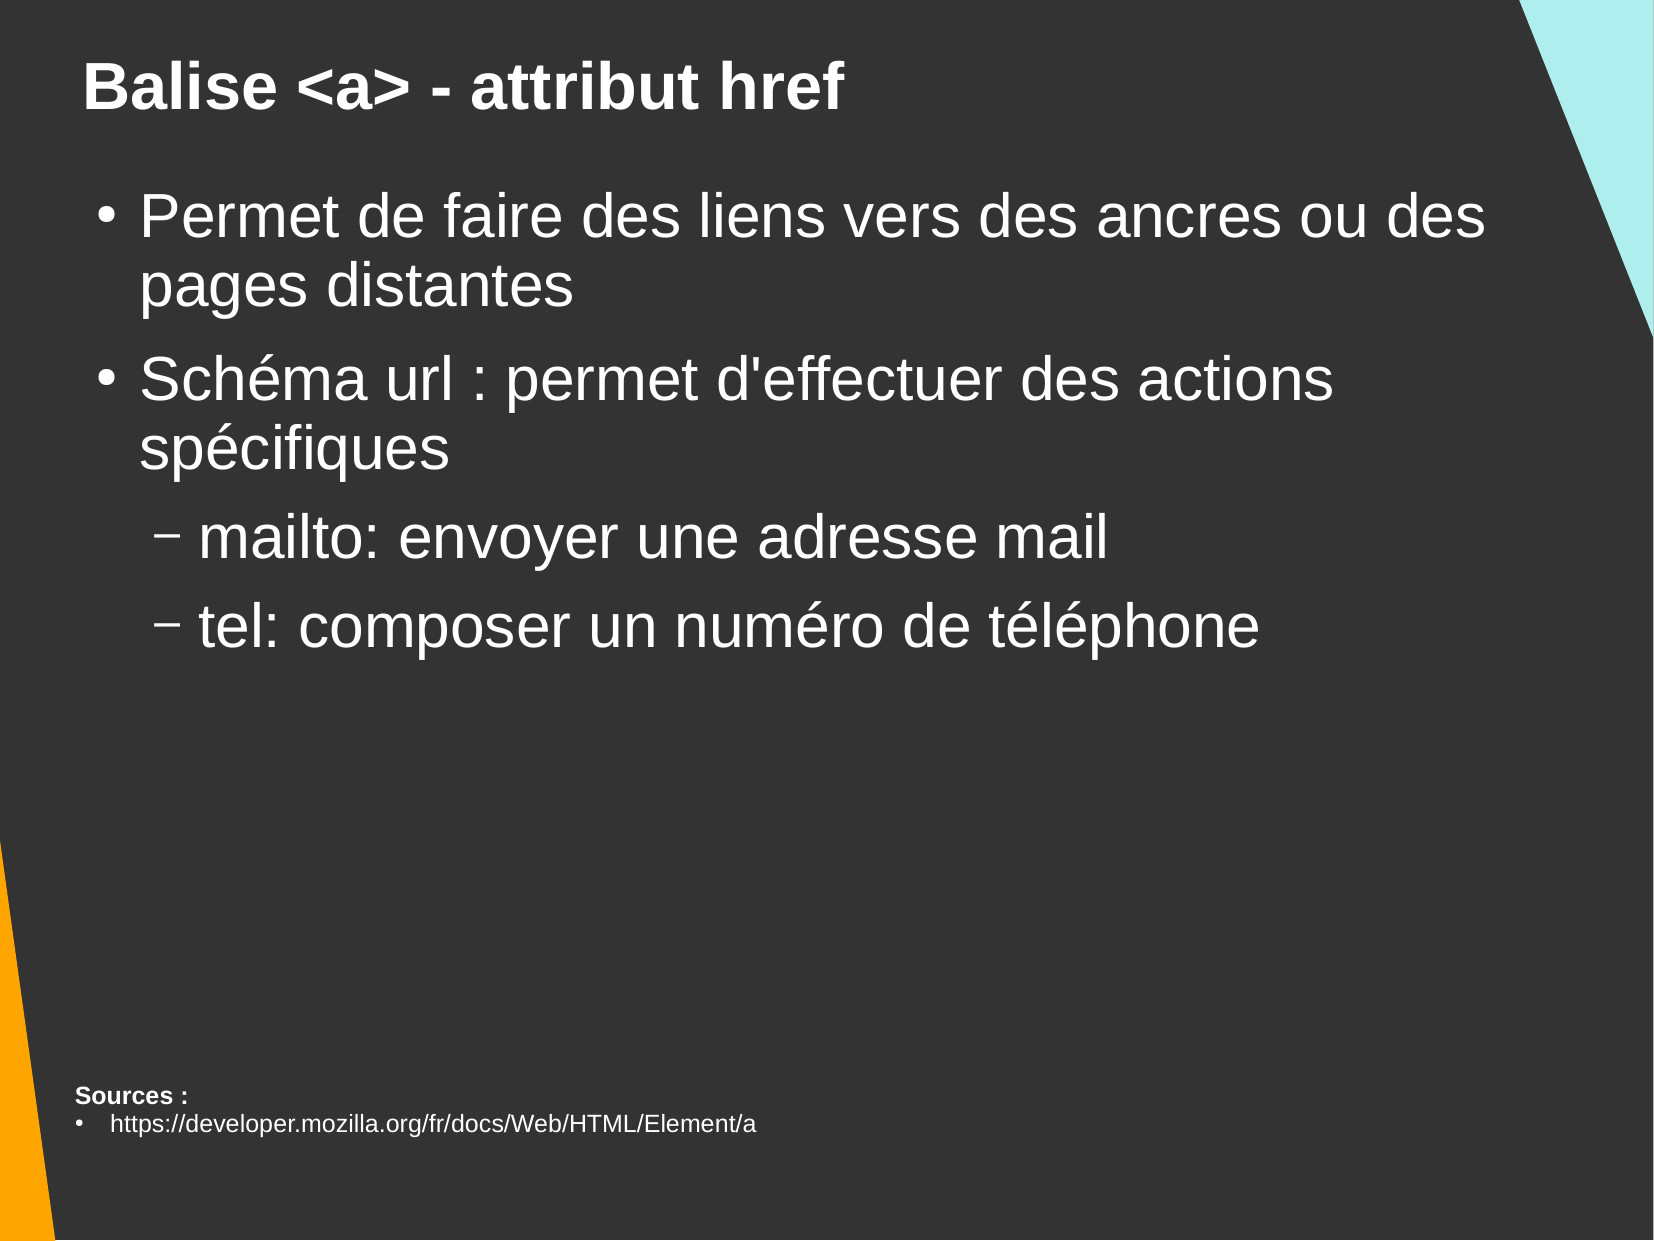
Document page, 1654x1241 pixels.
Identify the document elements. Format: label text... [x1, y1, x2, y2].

list Permet de faire des liens vers des ancres ou des pages distantes Schéma url : permet d'effectuer des actions spécifiques mailto: envoyer une adresse mail tel: composer un numéro de téléphone [80, 180, 1605, 662]
text_box [1519, 0, 1654, 340]
title Balise <a> - attribut href [82, 49, 1571, 152]
text_box [0, 840, 56, 1241]
text_box Sources : https://developer.mozilla.org/fr/docs/Web/HTML/Element/a [60, 1074, 1546, 1241]
